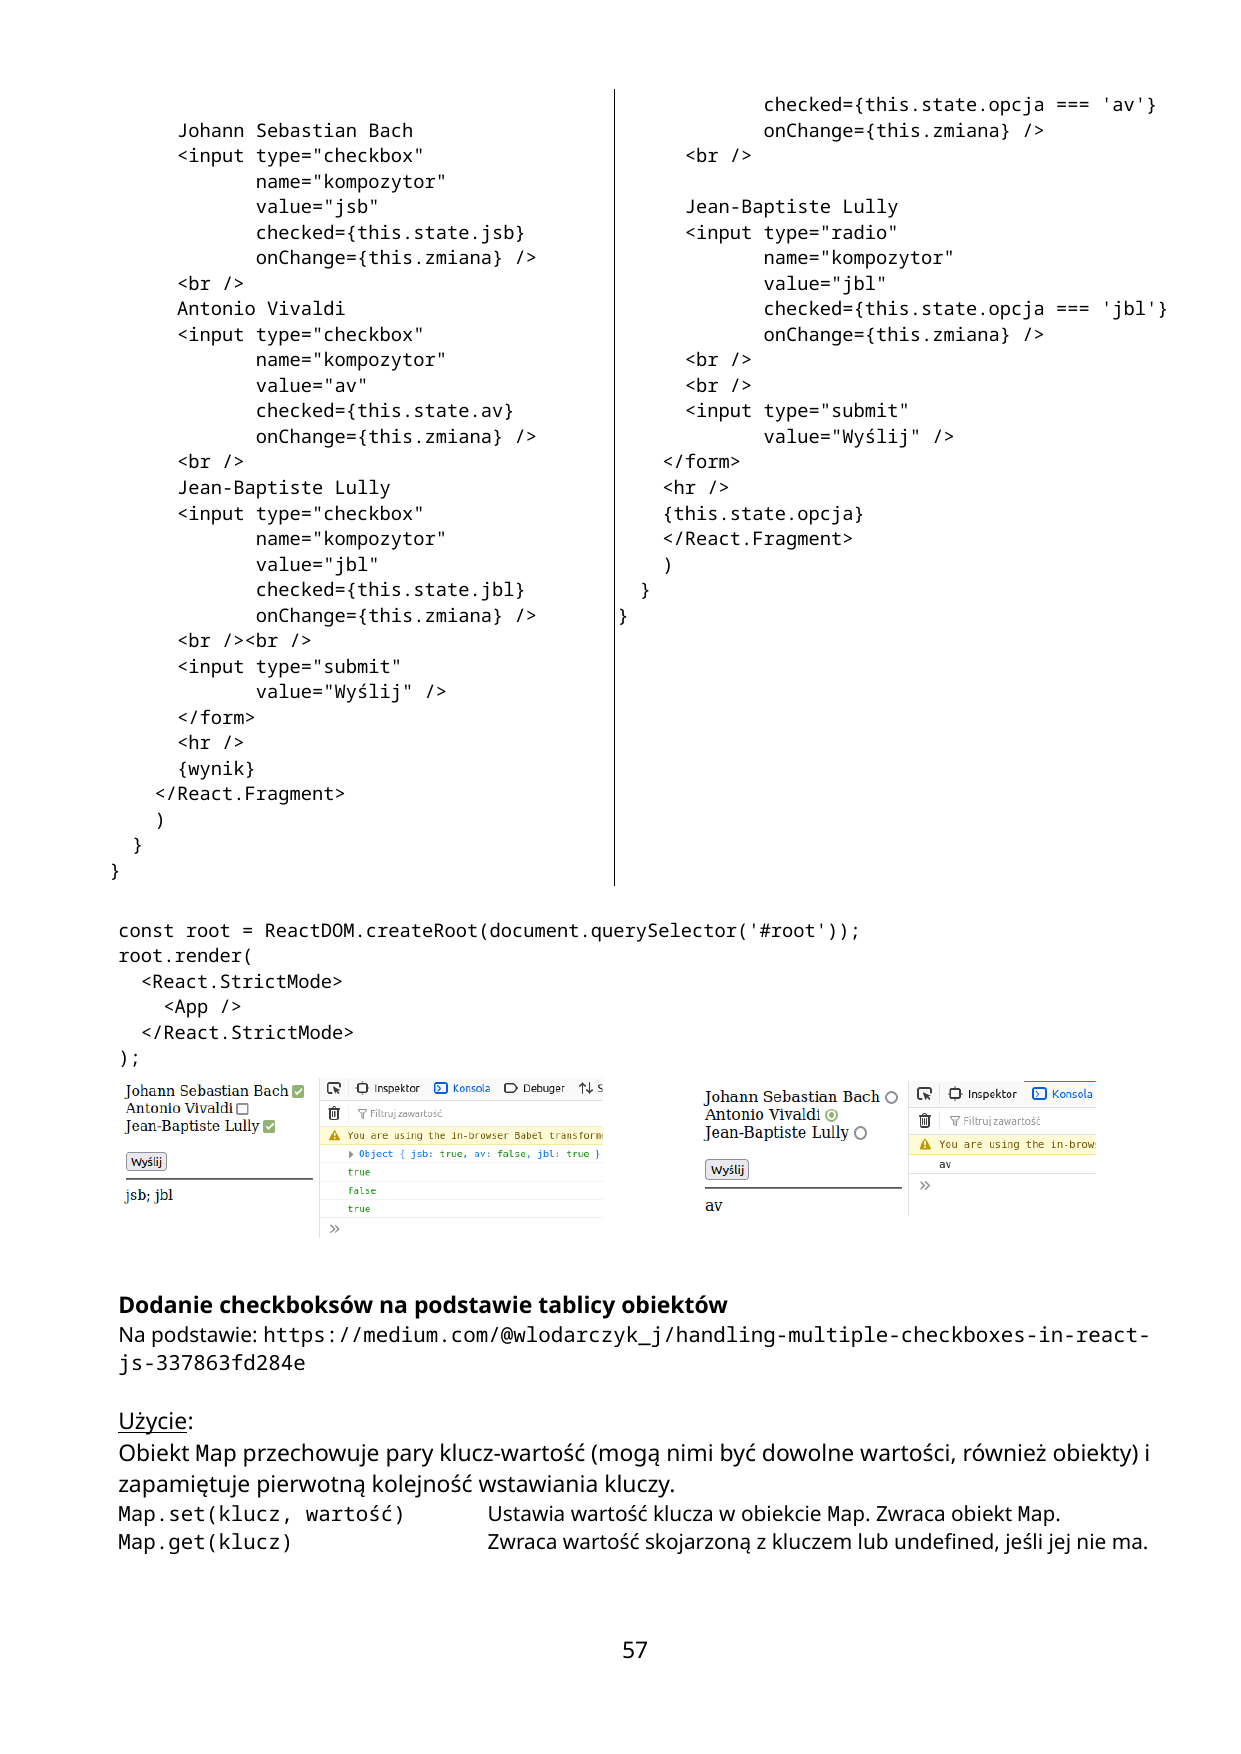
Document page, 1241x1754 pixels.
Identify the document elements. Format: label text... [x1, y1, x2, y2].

text ); [118, 1044, 1152, 1070]
text const root = ReactDOM.createRoot(document.querySelector('#root')); [118, 917, 1152, 942]
text <React.StrictMode> [118, 968, 1152, 993]
picture [121, 1078, 603, 1238]
text Map.set(klucz, wartość) Ustawia wartość klucza w obiekcie Map. Zwraca obiekt Map. [118, 1499, 1152, 1527]
text Obiekt Map przechowuje pary klucz-wartość (mogą nimi być dowolne wartości, również obiekty) i zapamiętuje pierwotną kolejność wstawiania kluczy. [118, 1437, 1152, 1499]
text root.render( [118, 942, 1152, 968]
text <App /> [118, 993, 1152, 1019]
table_cell checked={this.state.opcja === 'av'} onChange={this.zmiana} /> <br /> Jean-Baptiste Lully <input type="radio" name="kompozytor" value="jbl" checked={this.state.opcja === 'jbl'} onChange={this.zmiana} /> <br /> <br /> <input type="submit" value="Wyślij" /> </form> <hr /> {this.state.opcja} </React.Fragment> ) } } [615, 89, 1175, 886]
text </React.StrictMode> [118, 1019, 1152, 1044]
text Map.get(klucz) Zwraca wartość skojarzoną z kluczem lub undefined, jeśli jej nie ma. [118, 1527, 1152, 1556]
picture [701, 1081, 1096, 1216]
text Na podstawie: https://medium.com/@wlodarczyk_j/handling-multiple-checkboxes-in-react-js-337863fd284e [118, 1320, 1152, 1377]
text Dodanie checkboksów na podstawie tablicy obiektów [118, 1289, 1152, 1320]
table_cell Johann Sebastian Bach <input type="checkbox" name="kompozytor" value="jsb" checked={this.state.jsb} onChange={this.zmiana} /> <br /> Antonio Vivaldi <input type="checkbox" name="kompozytor" value="av" checked={this.state.av} onChange={this.zmiana} /> <br /> Jean-Baptiste Lully <input type="checkbox" name="kompozytor" value="jbl" checked={this.state.jbl} onChange={this.zmiana} /> <br /><br /> <input type="submit" value="Wyślij" /> </form> <hr /> {wynik} </React.Fragment> ) } } [106, 89, 614, 886]
text Użycie: [118, 1405, 1152, 1437]
